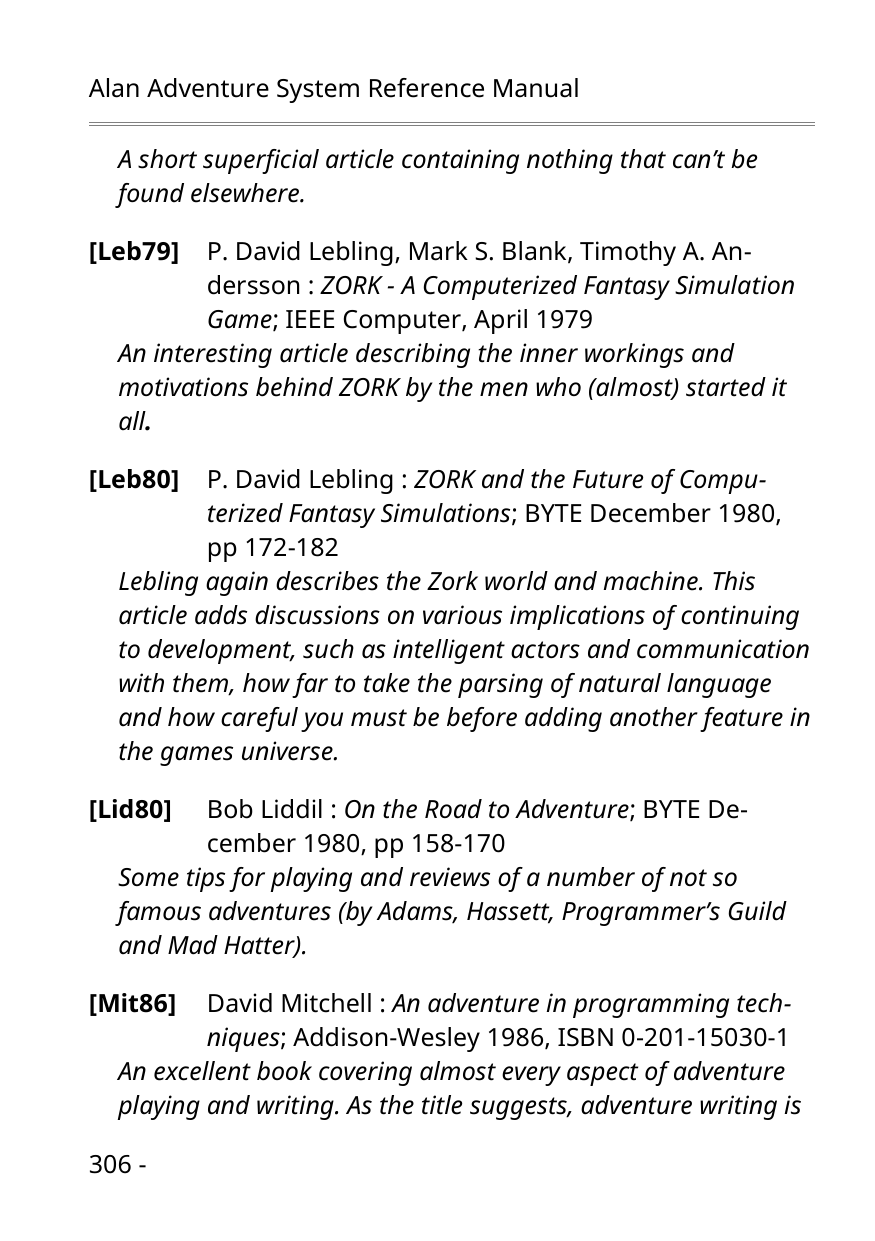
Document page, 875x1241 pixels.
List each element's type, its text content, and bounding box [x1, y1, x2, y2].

text Lebling again describes the Zork world and machine. This article adds discussions on various implications of continuing to development, such as intelligent ac­tors and communication with them, how far to take the parsing of natural language and how careful you must be before adding another feature in the games universe. [118, 564, 815, 768]
text [Leb80] P. David Lebling : ZORK and the Future of Compu­terized Fantasy Simulations; BYTE December 1980, pp 172-182 [88, 462, 815, 564]
text [Leb79] P. David Lebling, Mark S. Blank, Timothy A. An­dersson : ZORK - A Computerized Fantasy Simula­tion Game; IEEE Computer, April 1979 [88, 234, 815, 336]
text An excellent book covering almost every aspect of adventure playing and writing. As the title suggests, adventure writing is [118, 1054, 815, 1122]
text An interesting article describing the inner workings and motivations behind ZORK by the men who (al­most) started it all. [118, 336, 815, 438]
text [Lid80] Bob Liddil : On the Road to Adventure; BYTE De­cember 1980, pp 158-170 [88, 792, 815, 860]
text [Mit86] David Mitchell : An adventure in programming tech­niques; Addison-Wesley 1986, ISBN 0-201-15030-1 [88, 986, 815, 1054]
text A short superficial article containing nothing that can’t be found elsewhere. [118, 142, 815, 210]
text Some tips for playing and reviews of a number of not so famous adventures (by Adams, Hassett, Program­mer’s Guild and Mad Hatter). [118, 860, 815, 962]
